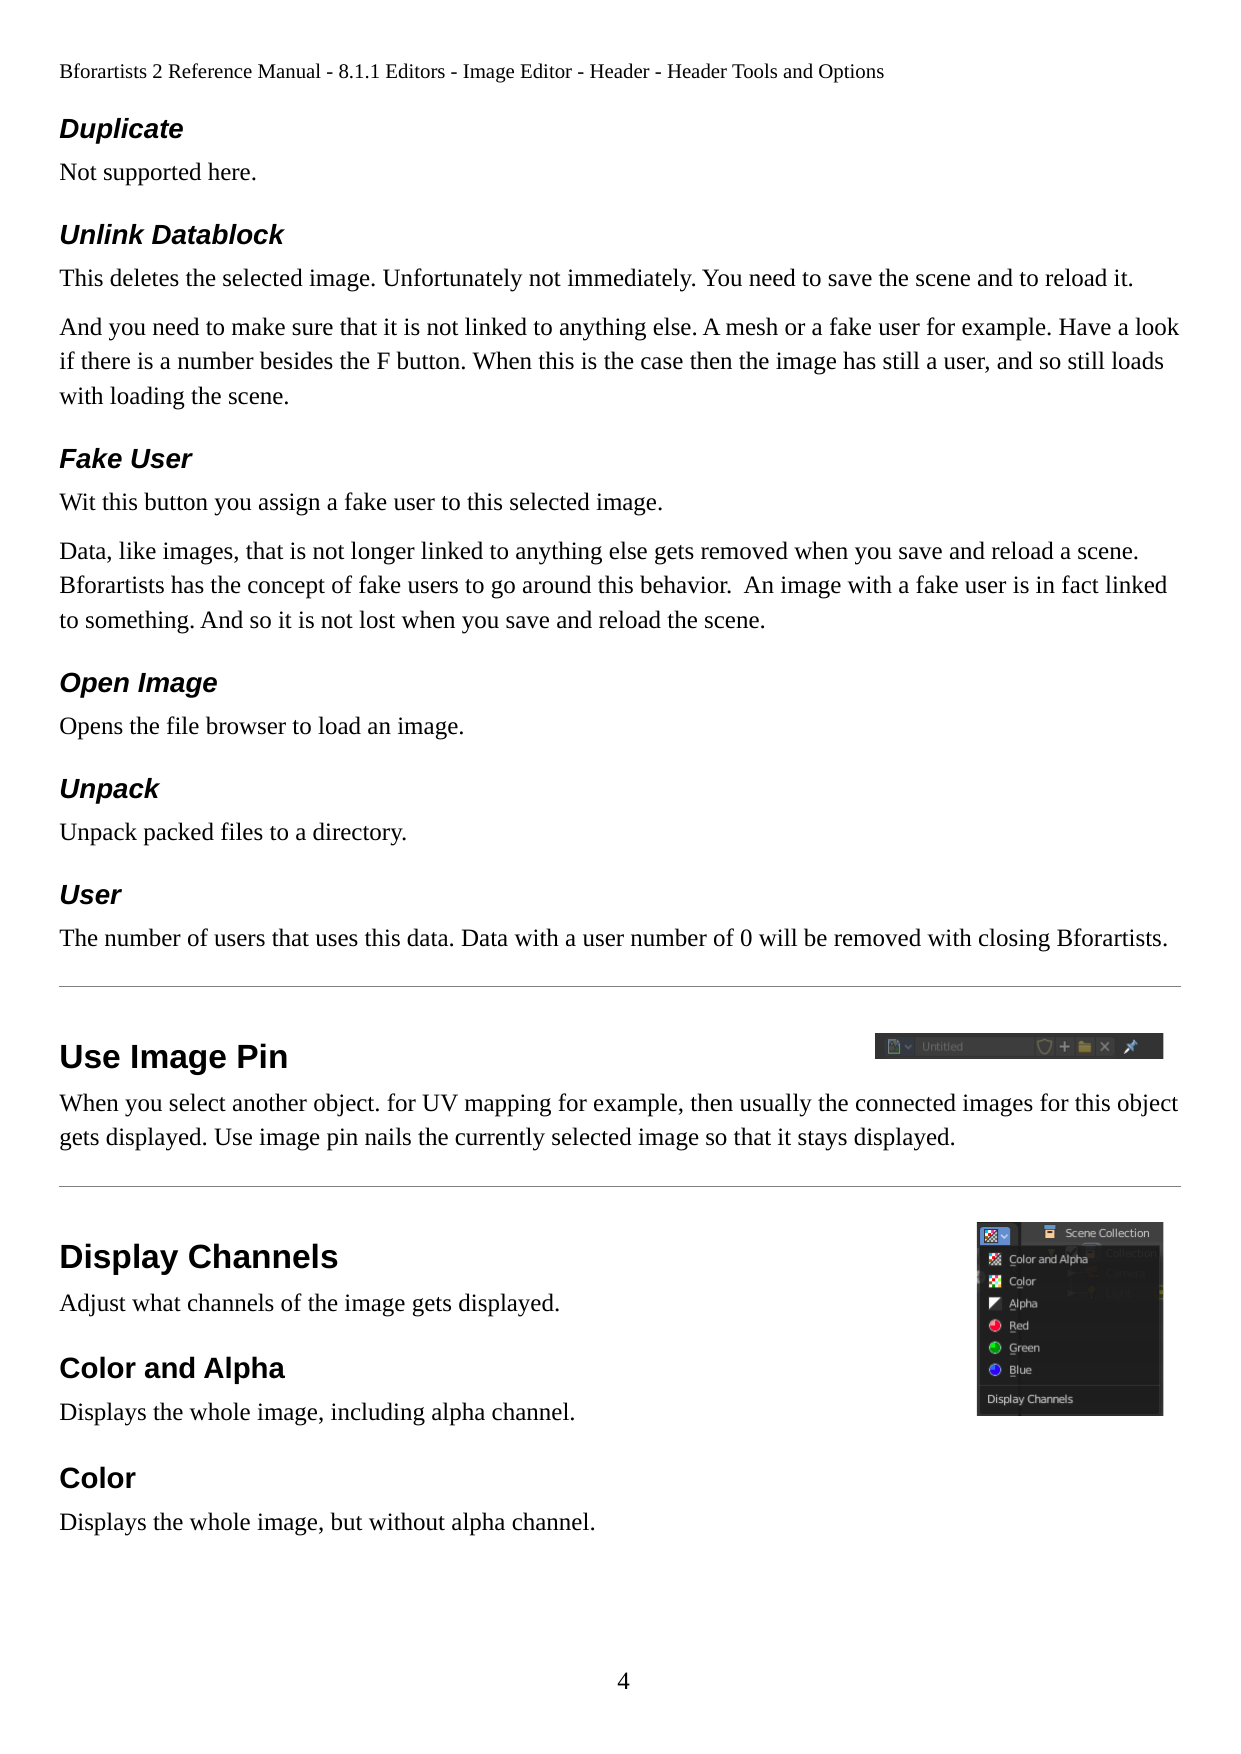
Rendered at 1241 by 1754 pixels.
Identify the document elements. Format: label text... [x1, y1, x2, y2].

text Unpack packed files to a directory. [59, 817, 1181, 846]
text And you need to make sure that it is not linked to anything else. A mesh or a fake user for example. Have a look if there is a number besides the F button. When this is the case then the image has still a user, and so still loads with loading the scene. [59, 312, 1181, 410]
picture [976, 1222, 1164, 1416]
subtitle Fake User [59, 442, 1181, 474]
text When you select another object. for UV mapping for example, then usually the connected images for this object gets displayed. Use image pin nails the currently selected image so that it stays displayed. [59, 1088, 1181, 1151]
text Data, like images, that is not longer linked to anything else gets removed when you save and reload a scene. Bforartists has the concept of fake users to go around this behavior. An image with a fake user is in fact linked to something. And so it is not lost when you save and reload the scene. [59, 536, 1181, 634]
subtitle [1164, 1351, 1181, 1385]
subtitle Duplicate [59, 113, 1181, 144]
text The number of users that uses this data. Data with a user number of 0 will be removed with closing Bforartists. [59, 923, 1181, 951]
subtitle Use Image Pin [59, 1037, 1181, 1075]
subtitle Display Channels [59, 1236, 976, 1275]
subtitle Color [59, 1461, 1181, 1495]
picture [875, 1033, 1164, 1059]
text Not supported here. [59, 157, 1181, 186]
text Wit this button you assign a fake user to this selected image. [59, 487, 1181, 516]
subtitle Unpack [59, 772, 1181, 804]
text This deletes the selected image. Unfortunately not immediately. You need to save the scene and to reload it. [59, 263, 1181, 292]
subtitle Color and Alpha [59, 1351, 976, 1385]
text Displays the whole image, but without alpha channel. [59, 1507, 1181, 1536]
text Adjust what channels of the image gets displayed. [59, 1288, 976, 1316]
subtitle Unlink Datablock [59, 218, 1181, 250]
text Opens the file browser to load an image. [59, 711, 1181, 739]
subtitle [1164, 1236, 1181, 1275]
text Displays the whole image, including alpha channel. [59, 1397, 1181, 1426]
subtitle Open Image [59, 666, 1181, 698]
subtitle User [59, 878, 1181, 910]
